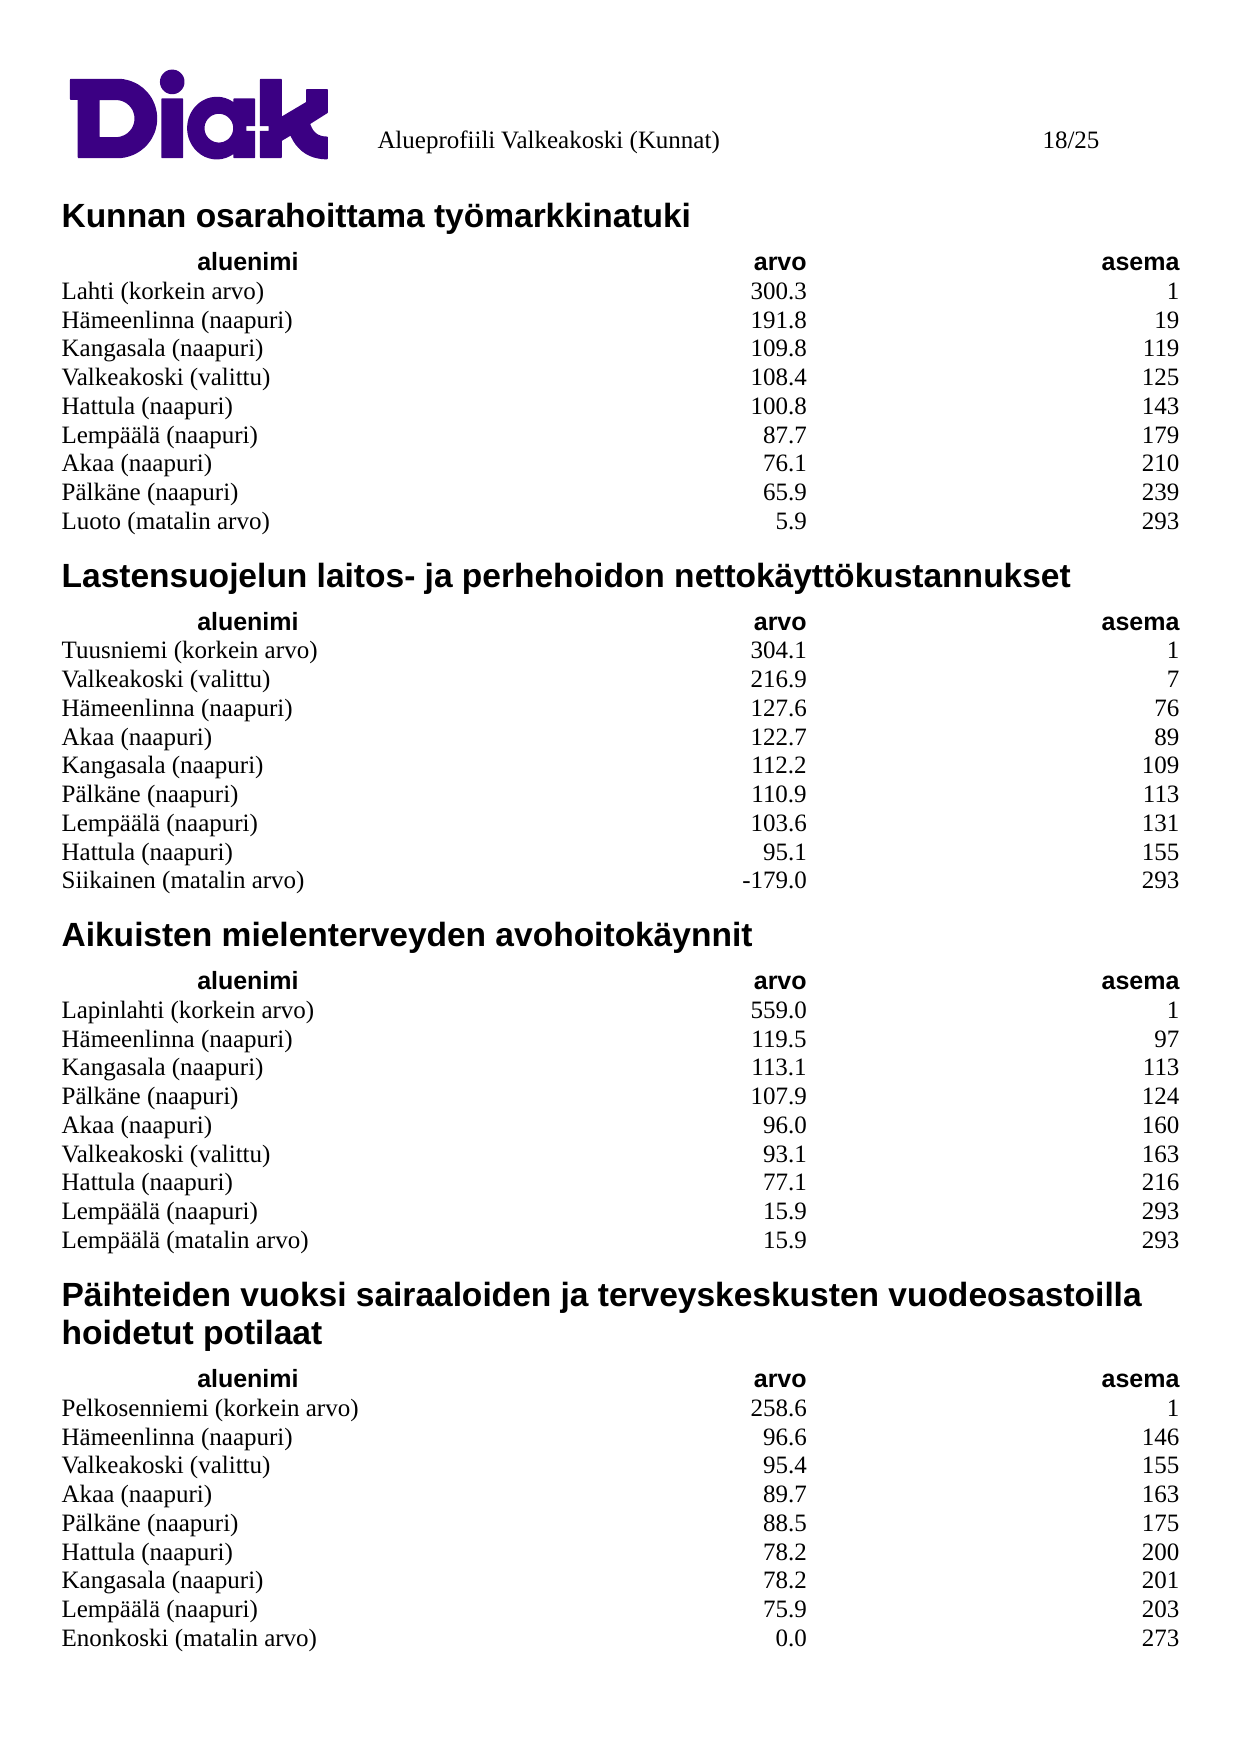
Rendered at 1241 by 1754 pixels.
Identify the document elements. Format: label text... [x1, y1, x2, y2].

table_cell 0.0 [434, 1623, 806, 1652]
table_cell Akaa (naapuri) [61, 722, 434, 751]
table_header asema [806, 247, 1179, 276]
table_header arvo [434, 607, 806, 636]
table_cell Tuusniemi (korkein arvo) [61, 636, 434, 664]
table_cell 7 [806, 664, 1179, 693]
table_header aluenimi [61, 966, 434, 995]
table_cell 110.9 [434, 779, 806, 808]
subtitle Lastensuojelun laitos- ja perhehoidon nettokäyttökustannukset [61, 556, 1179, 594]
table_cell 96.0 [434, 1110, 806, 1139]
table_cell Lapinlahti (korkein arvo) [61, 995, 434, 1024]
table_cell 119 [806, 334, 1179, 362]
table_cell Lahti (korkein arvo) [61, 276, 434, 305]
table_cell 113.1 [434, 1053, 806, 1081]
table_cell Valkeakoski (valittu) [61, 1139, 434, 1167]
table_cell 5.9 [434, 506, 806, 535]
table_cell Lempäälä (matalin arvo) [61, 1225, 434, 1254]
table_cell 76 [806, 693, 1179, 722]
subtitle Päihteiden vuoksi sairaaloiden ja terveyskeskusten vuodeosastoilla hoidetut potilaat [61, 1274, 1179, 1352]
table_header aluenimi [61, 607, 434, 636]
table_cell Kangasala (naapuri) [61, 751, 434, 779]
table_cell 103.6 [434, 808, 806, 837]
table_cell 160 [806, 1110, 1179, 1139]
table_cell Kangasala (naapuri) [61, 1566, 434, 1594]
table_cell Hattula (naapuri) [61, 391, 434, 420]
table_cell Pälkäne (naapuri) [61, 1508, 434, 1537]
table_cell Hattula (naapuri) [61, 1537, 434, 1566]
table_cell 87.7 [434, 420, 806, 448]
table_cell 1 [806, 995, 1179, 1024]
table_cell 143 [806, 391, 1179, 420]
table_cell 19 [806, 305, 1179, 333]
table_cell 127.6 [434, 693, 806, 722]
table_cell 163 [806, 1479, 1179, 1508]
table_cell 1 [806, 1393, 1179, 1422]
table_cell 75.9 [434, 1594, 806, 1623]
table_cell 125 [806, 362, 1179, 391]
table_cell 112.2 [434, 751, 806, 779]
table_cell Enonkoski (matalin arvo) [61, 1623, 434, 1652]
table_cell 131 [806, 808, 1179, 837]
table_cell 273 [806, 1623, 1179, 1652]
table_cell 1 [806, 636, 1179, 664]
table_cell 122.7 [434, 722, 806, 751]
table_cell 93.1 [434, 1139, 806, 1167]
table_header aluenimi [61, 1364, 434, 1393]
table_cell 200 [806, 1537, 1179, 1566]
table_cell 76.1 [434, 449, 806, 477]
subtitle Aikuisten mielenterveyden avohoitokäynnit [61, 915, 1179, 954]
table_header asema [806, 607, 1179, 636]
table_cell 304.1 [434, 636, 806, 664]
table_cell 175 [806, 1508, 1179, 1537]
table_cell Hämeenlinna (naapuri) [61, 305, 434, 333]
table_cell 15.9 [434, 1225, 806, 1254]
table_cell Hämeenlinna (naapuri) [61, 1024, 434, 1052]
table_header asema [806, 966, 1179, 995]
table_cell Lempäälä (naapuri) [61, 808, 434, 837]
table_cell 300.3 [434, 276, 806, 305]
table_cell 96.6 [434, 1422, 806, 1451]
table_cell 95.1 [434, 837, 806, 866]
table_cell Akaa (naapuri) [61, 1110, 434, 1139]
subtitle Kunnan osarahoittama työmarkkinatuki [61, 196, 1179, 235]
table_cell Pälkäne (naapuri) [61, 1081, 434, 1110]
table_cell Pälkäne (naapuri) [61, 779, 434, 808]
table_cell 78.2 [434, 1566, 806, 1594]
table_cell 559.0 [434, 995, 806, 1024]
table_cell 78.2 [434, 1537, 806, 1566]
table_header arvo [434, 966, 806, 995]
table_cell Valkeakoski (valittu) [61, 362, 434, 391]
table_cell 155 [806, 837, 1179, 866]
table_cell 15.9 [434, 1196, 806, 1225]
table_cell 293 [806, 1225, 1179, 1254]
table_cell Valkeakoski (valittu) [61, 1451, 434, 1479]
table_cell 97 [806, 1024, 1179, 1052]
table_cell 155 [806, 1451, 1179, 1479]
table_cell 109 [806, 751, 1179, 779]
table_cell Valkeakoski (valittu) [61, 664, 434, 693]
table_cell Hämeenlinna (naapuri) [61, 693, 434, 722]
table_cell 108.4 [434, 362, 806, 391]
table_cell 293 [806, 866, 1179, 894]
table_header arvo [434, 247, 806, 276]
table_header arvo [434, 1364, 806, 1393]
table_cell Lempäälä (naapuri) [61, 1196, 434, 1225]
table_cell 293 [806, 506, 1179, 535]
table_cell 216.9 [434, 664, 806, 693]
table_cell Siikainen (matalin arvo) [61, 866, 434, 894]
table_cell 1 [806, 276, 1179, 305]
table_cell Kangasala (naapuri) [61, 1053, 434, 1081]
table_cell 119.5 [434, 1024, 806, 1052]
table_header aluenimi [61, 247, 434, 276]
table_cell Kangasala (naapuri) [61, 334, 434, 362]
table_cell 100.8 [434, 391, 806, 420]
table_cell -179.0 [434, 866, 806, 894]
table_cell 107.9 [434, 1081, 806, 1110]
table_cell Lempäälä (naapuri) [61, 420, 434, 448]
table_cell 203 [806, 1594, 1179, 1623]
table_cell 210 [806, 449, 1179, 477]
table_cell Pälkäne (naapuri) [61, 477, 434, 506]
table_cell Hattula (naapuri) [61, 1168, 434, 1196]
table_cell Lempäälä (naapuri) [61, 1594, 434, 1623]
table_cell 88.5 [434, 1508, 806, 1537]
table_cell 109.8 [434, 334, 806, 362]
table_cell 293 [806, 1196, 1179, 1225]
table_cell Akaa (naapuri) [61, 1479, 434, 1508]
table_cell Akaa (naapuri) [61, 449, 434, 477]
table_cell 113 [806, 1053, 1179, 1081]
table_cell 113 [806, 779, 1179, 808]
table_cell 216 [806, 1168, 1179, 1196]
table_cell Hattula (naapuri) [61, 837, 434, 866]
table_cell 146 [806, 1422, 1179, 1451]
table_cell 179 [806, 420, 1179, 448]
table_cell 201 [806, 1566, 1179, 1594]
table_header asema [806, 1364, 1179, 1393]
table_cell 65.9 [434, 477, 806, 506]
table_cell Luoto (matalin arvo) [61, 506, 434, 535]
table_cell 258.6 [434, 1393, 806, 1422]
table_cell 191.8 [434, 305, 806, 333]
table_cell Pelkosenniemi (korkein arvo) [61, 1393, 434, 1422]
table_cell Hämeenlinna (naapuri) [61, 1422, 434, 1451]
table_cell 124 [806, 1081, 1179, 1110]
table_cell 239 [806, 477, 1179, 506]
table_cell 77.1 [434, 1168, 806, 1196]
table_cell 163 [806, 1139, 1179, 1167]
table_cell 89.7 [434, 1479, 806, 1508]
table_cell 89 [806, 722, 1179, 751]
table_cell 95.4 [434, 1451, 806, 1479]
